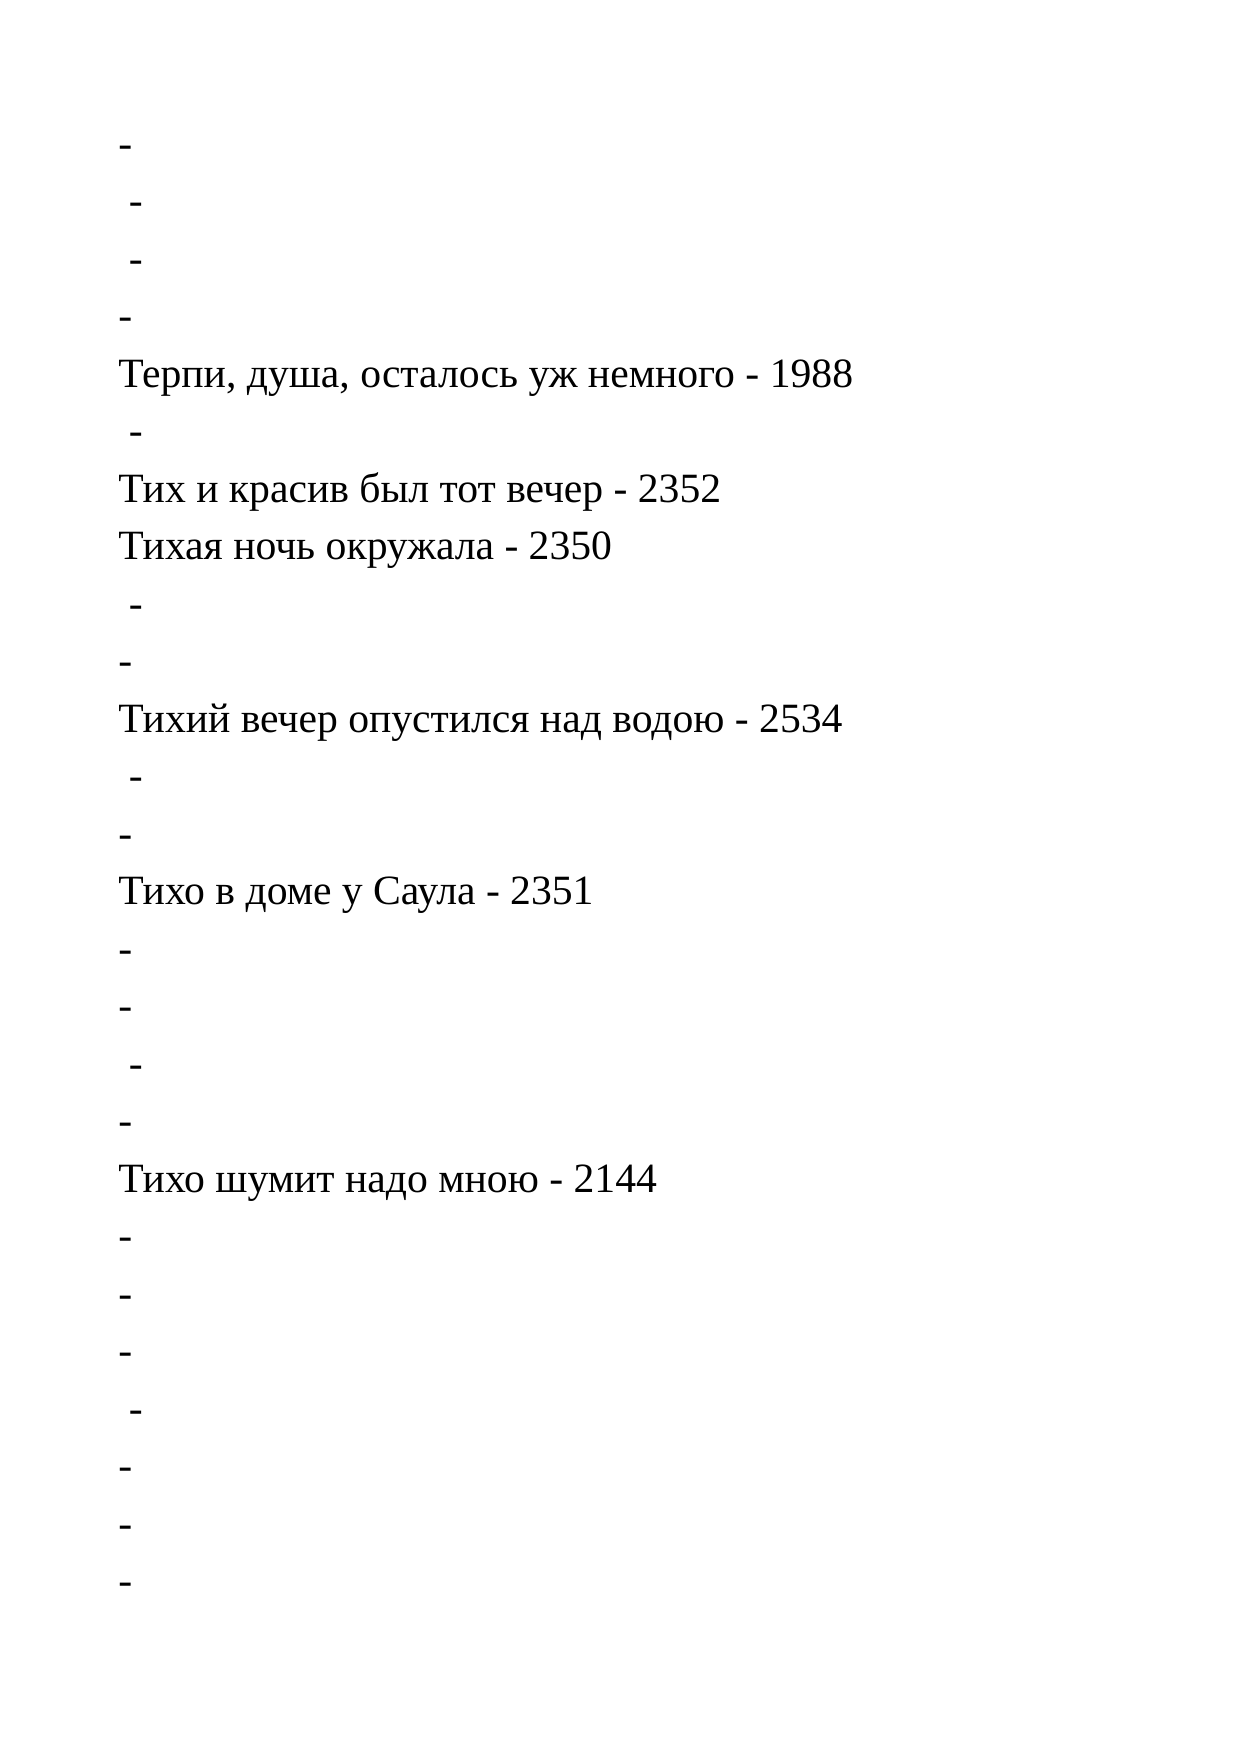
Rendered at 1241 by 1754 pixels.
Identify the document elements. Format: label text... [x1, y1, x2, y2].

text - - - - Терпи, душа, осталось уж немного - 1988 - Тих и красив был тот вечер - 2352 Тихая ночь окружала - 2350 - - Тихий вечер опустился над водою - 2534 - - Тихо в доме у Саула - 2351 - - - - Тихо шумит надо мною - 2144 [118, 118, 1122, 1603]
